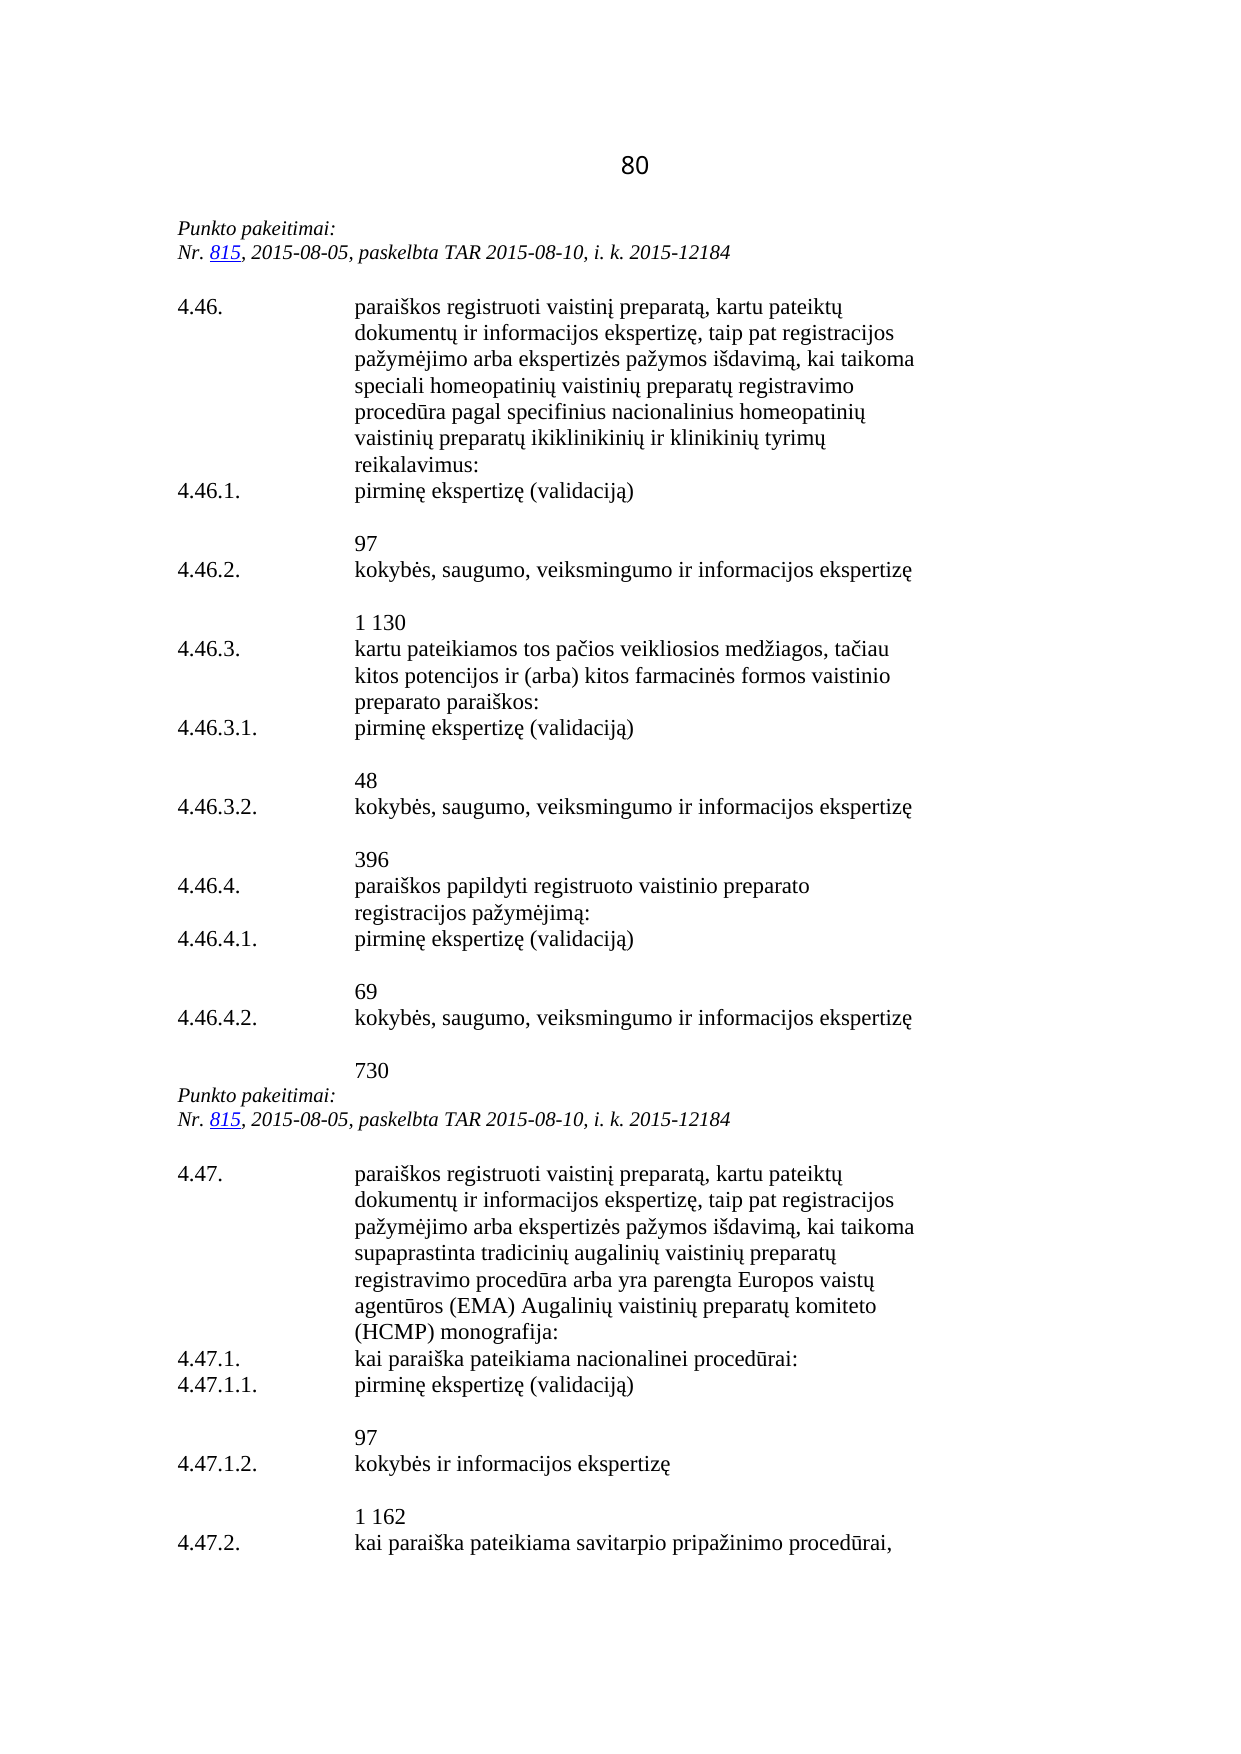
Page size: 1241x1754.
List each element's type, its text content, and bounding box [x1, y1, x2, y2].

text Punkto pakeitimai: [177, 216, 1093, 240]
text vaistinių preparatų ikiklinikinių ir klinikinių tyrimų [354, 424, 945, 451]
text preparato paraiškos: [354, 688, 945, 714]
text reikalavimus: [354, 451, 945, 477]
text 4.46.3. kartu pateikiamos tos pačios veikliosios medžiagos, tačiau [177, 635, 945, 662]
text 4.46.4.2. kokybės, saugumo, veiksmingumo ir informacijos ekspertizę 730 [177, 1004, 945, 1083]
text Punkto pakeitimai: [177, 1083, 1093, 1107]
text pažymėjimo arba ekspertizės pažymos išdavimą, kai taikoma [354, 1213, 945, 1239]
text 4.46.1. pirminę ekspertizę (validaciją) 97 [177, 477, 945, 556]
text pažymėjimo arba ekspertizės pažymos išdavimą, kai taikoma [354, 345, 945, 372]
text 4.46.3.1. pirminę ekspertizę (validaciją) 48 [177, 714, 945, 793]
text Nr. 815, 2015-08-05, paskelbta TAR 2015-08-10, i. k. 2015-12184 [177, 240, 1093, 264]
text kitos potencijos ir (arba) kitos farmacinės formos vaistinio [354, 662, 945, 688]
text agentūros (EMA) Augalinių vaistinių preparatų komiteto [354, 1292, 945, 1318]
text (HCMP) monografija: [354, 1318, 945, 1345]
text 4.46.4.1. pirminę ekspertizę (validaciją) 69 [177, 925, 945, 1004]
text dokumentų ir informacijos ekspertizę, taip pat registracijos [354, 1187, 945, 1213]
text procedūra pagal specifinius nacionalinius homeopatinių [354, 398, 945, 424]
text 4.47. paraiškos registruoti vaistinį preparatą, kartu pateiktų [177, 1160, 945, 1187]
text 4.46.4. paraiškos papildyti registruoto vaistinio preparato [177, 872, 945, 899]
text 4.46.2. kokybės, saugumo, veiksmingumo ir informacijos ekspertizę 1 130 [177, 556, 945, 635]
text registravimo procedūra arba yra parengta Europos vaistų [354, 1266, 945, 1292]
text 4.46.3.2. kokybės, saugumo, veiksmingumo ir informacijos ekspertizę 396 [177, 793, 945, 872]
text registracijos pažymėjimą: [354, 899, 945, 925]
text 4.47.1.1. pirminę ekspertizę (validaciją) 97 [177, 1371, 945, 1450]
text supaprastinta tradicinių augalinių vaistinių preparatų [354, 1239, 945, 1266]
text Nr. 815, 2015-08-05, paskelbta TAR 2015-08-10, i. k. 2015-12184 [177, 1107, 1093, 1131]
text 4.47.2. kai paraiška pateikiama savitarpio pripažinimo procedūrai, [177, 1529, 945, 1556]
text 4.46. paraiškos registruoti vaistinį preparatą, kartu pateiktų [177, 293, 945, 319]
text 4.47.1.2. kokybės ir informacijos ekspertizę 1 162 [177, 1450, 945, 1529]
text 4.47.1. kai paraiška pateikiama nacionalinei procedūrai: [177, 1345, 945, 1371]
text speciali homeopatinių vaistinių preparatų registravimo [354, 372, 945, 398]
text dokumentų ir informacijos ekspertizę, taip pat registracijos [354, 319, 945, 345]
